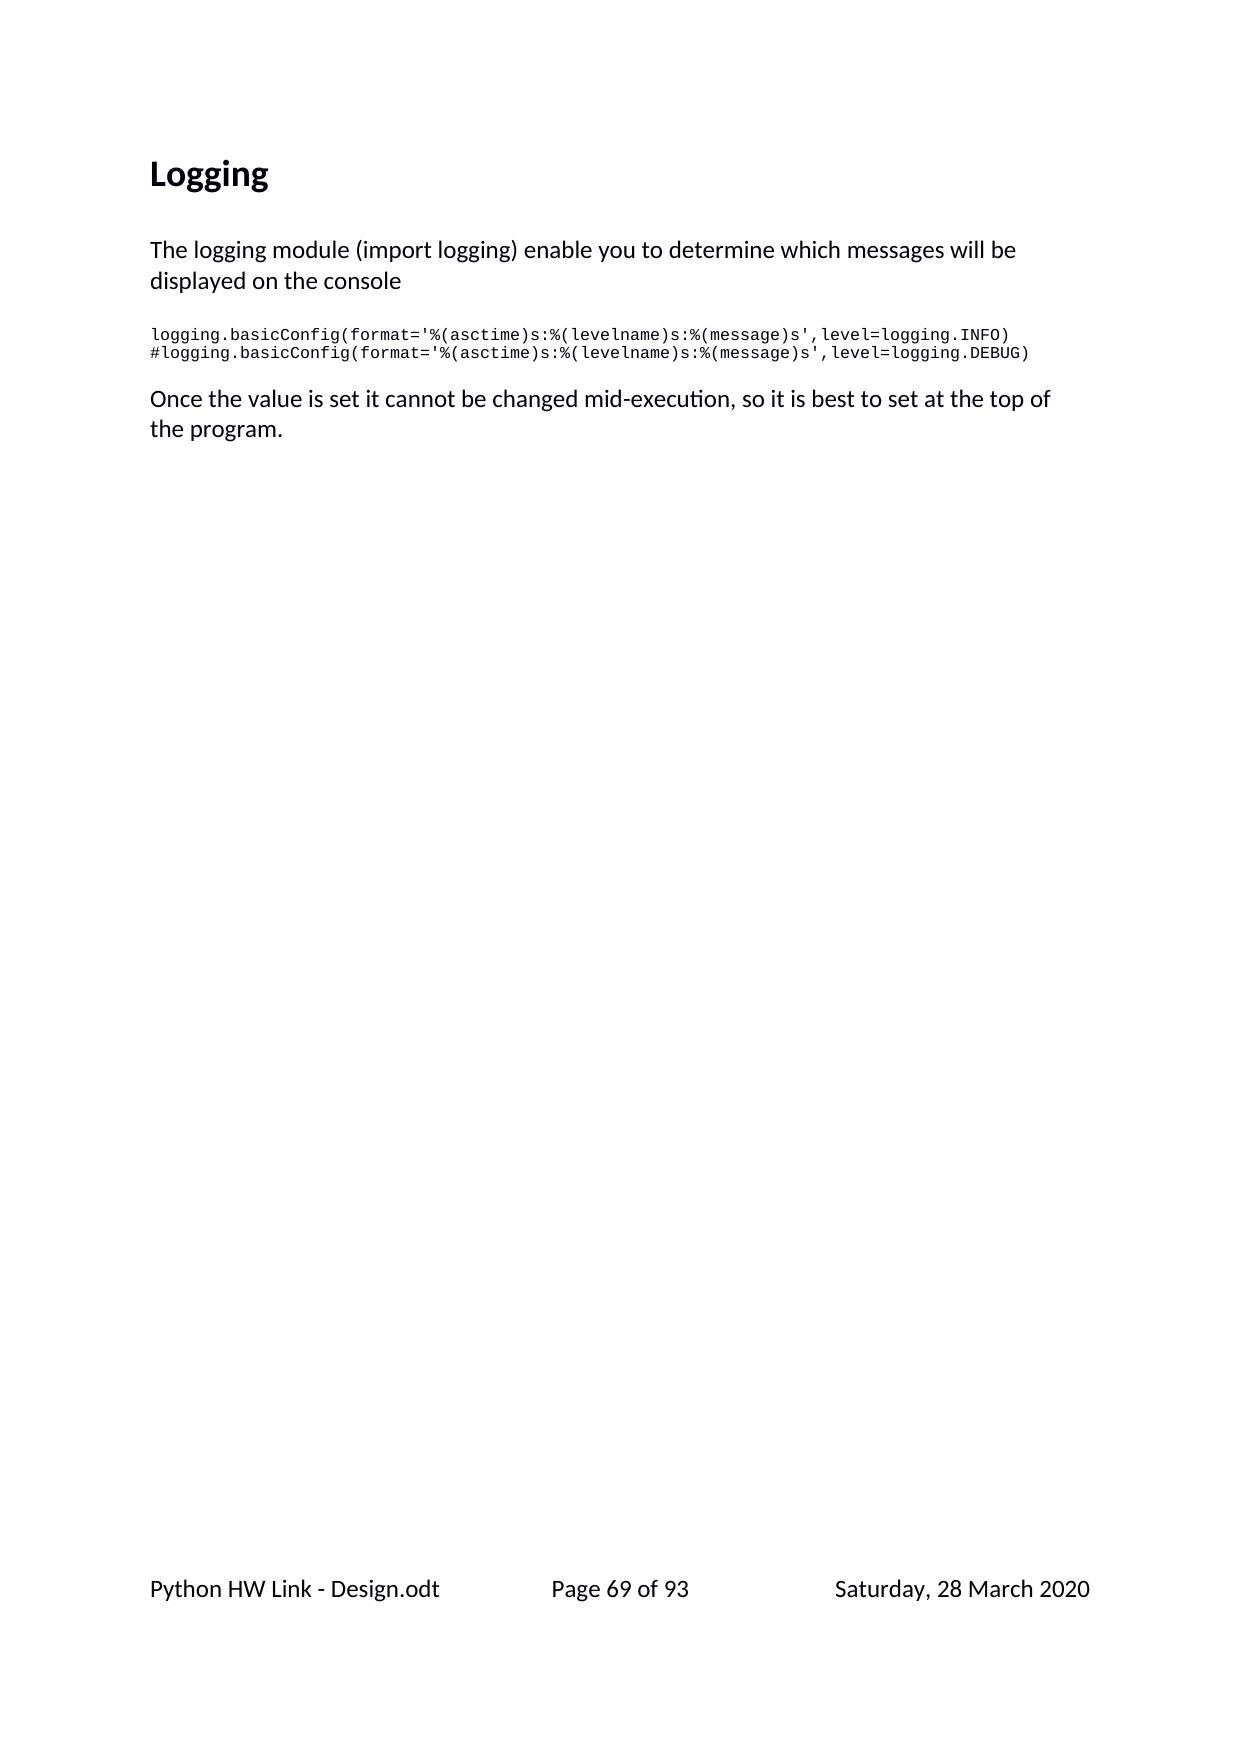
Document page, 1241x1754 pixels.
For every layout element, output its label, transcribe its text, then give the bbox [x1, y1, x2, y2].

text #logging.basicConfig(format='%(asctime)s:%(levelname)s:%(message)s',level=logging.DEBUG) [150, 345, 1090, 364]
text The logging module (import logging) enable you to determine which messages will be displayed on the console [150, 235, 1090, 296]
text logging.basicConfig(format='%(asctime)s:%(levelname)s:%(message)s',level=logging.INFO) [150, 326, 1090, 345]
subtitle Logging [150, 150, 1090, 196]
text Once the value is set it cannot be changed mid-execution, so it is best to set at the top of the program. [150, 383, 1090, 444]
